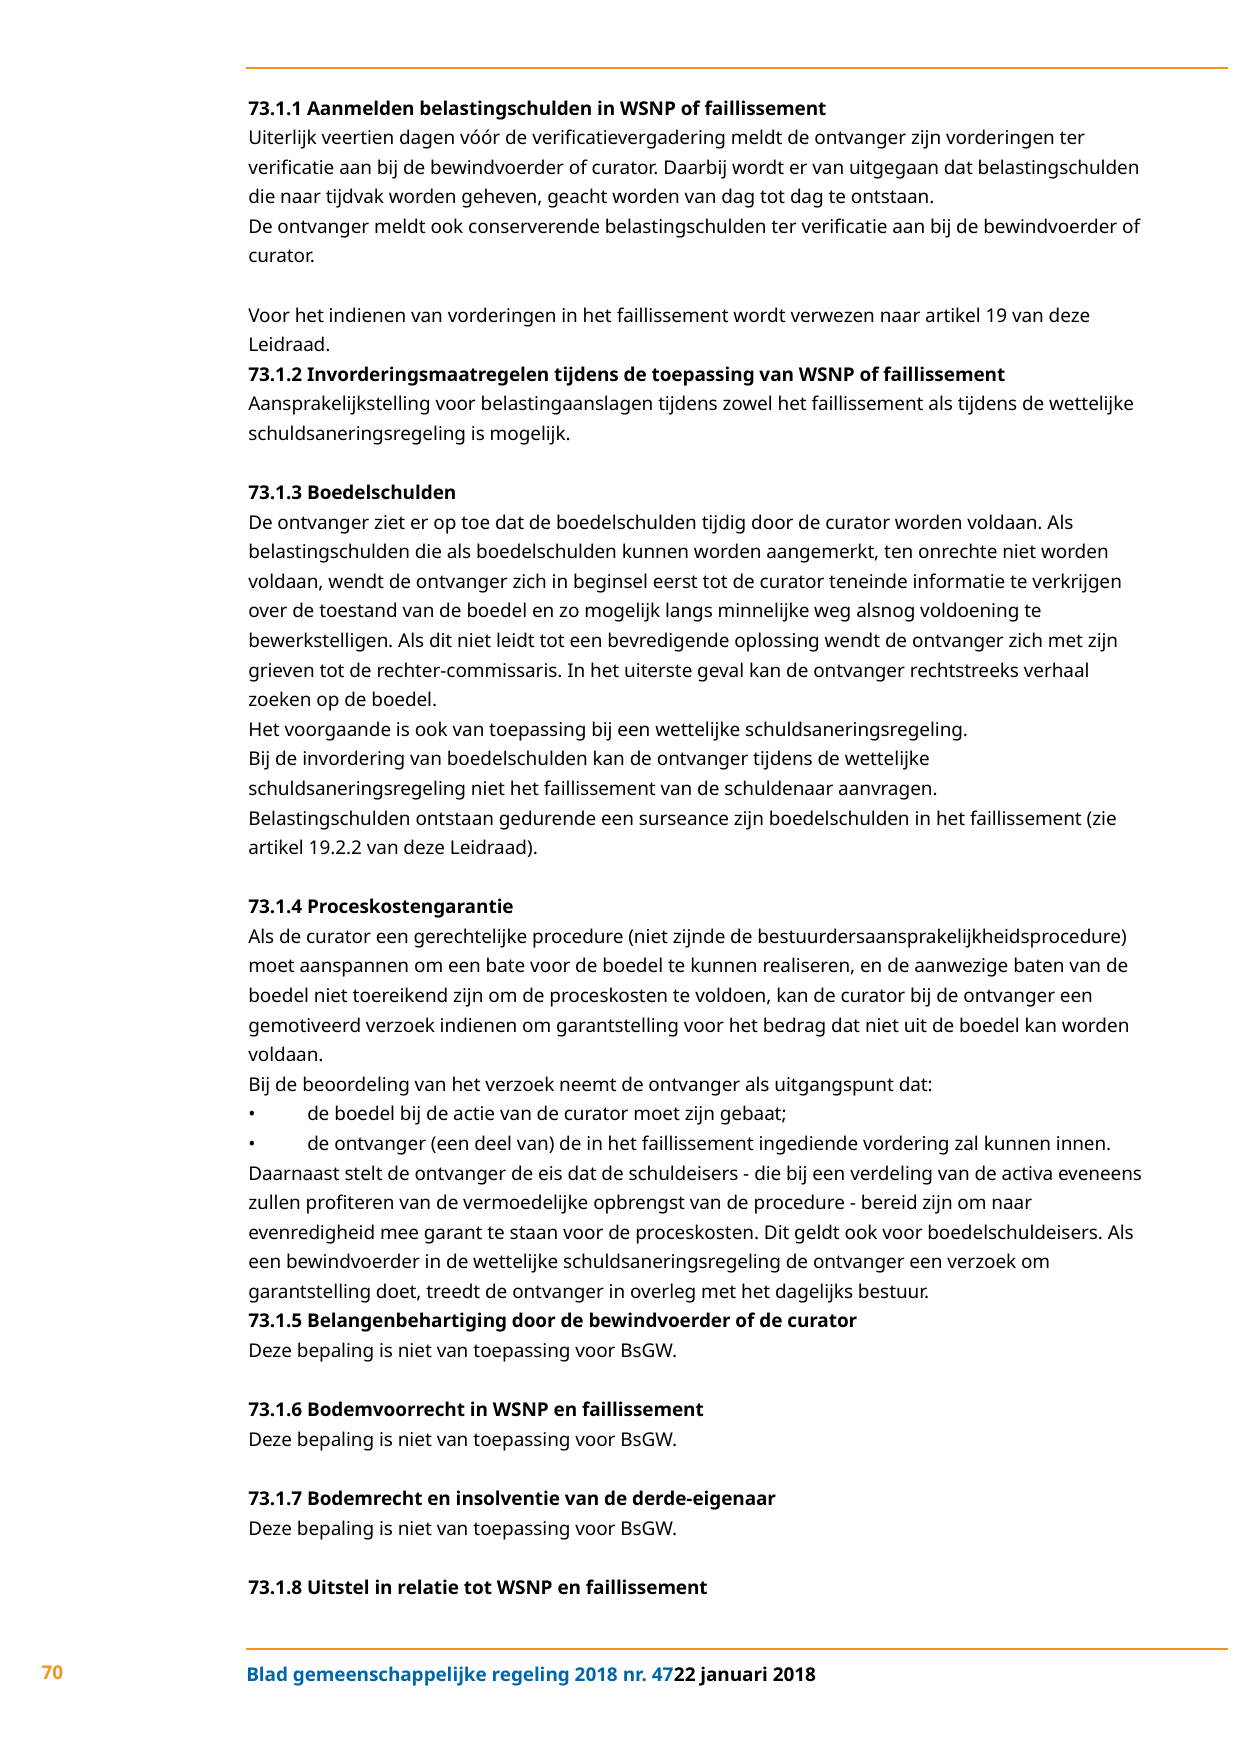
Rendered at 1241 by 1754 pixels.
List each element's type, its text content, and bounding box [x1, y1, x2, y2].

text Voor het indienen van vorderingen in het faillissement wordt verwezen naar artikel 19 van deze Leidraad. [248, 302, 1152, 357]
text Deze bepaling is niet van toepassing voor BsGW. [248, 1515, 1152, 1541]
text De ontvanger ziet er op toe dat de boedelschulden tijdig door de curator worden voldaan. Als belastingschulden die als boedelschulden kunnen worden aangemerkt, ten onrechte niet worden voldaan, wendt de ontvanger zich in beginsel eerst tot de curator teneinde informatie te verkrijgen over de toestand van de boedel en zo mogelijk langs minnelijke weg alsnog voldoening te bewerkstelligen. Als dit niet leidt tot een bevredigende oplossing wendt de ontvanger zich met zijn grieven tot de rechter-commissaris. In het uiterste geval kan de ontvanger rechtstreeks verhaal zoeken op de boedel. [248, 509, 1152, 712]
text 73.1.8 Uitstel in relatie tot WSNP en faillissement [248, 1574, 1152, 1600]
text 73.1.5 Belangenbehartiging door de bewindvoerder of de curator [248, 1308, 1152, 1333]
text Uiterlijk veertien dagen vóór de verificatievergadering meldt de ontvanger zijn vorderingen ter verificatie aan bij de bewindvoerder of curator. Daarbij wordt er van uitgegaan dat belastingschulden die naar tijdvak worden geheven, geacht worden van dag tot dag te ontstaan. [248, 124, 1152, 209]
text De ontvanger meldt ook conserverende belastingschulden ter verificatie aan bij de bewindvoerder of curator. [248, 213, 1152, 268]
text 73.1.4 Proceskostengarantie [248, 893, 1152, 919]
text Als de curator een gerechtelijke procedure (niet zijnde de bestuurdersaansprakelijkheidsprocedure) moet aanspannen om een bate voor de boedel te kunnen realiseren, en de aanwezige baten van de boedel niet toereikend zijn om de proceskosten te voldoen, kan de curator bij de ontvanger een gemotiveerd verzoek indienen om garantstelling voor het bedrag dat niet uit de boedel kan worden voldaan. [248, 923, 1152, 1067]
text 73.1.2 Invorderingsmaatregelen tijdens de toepassing van WSNP of faillissement [248, 361, 1152, 387]
text Belastingschulden ontstaan gedurende een surseance zijn boedelschulden in het faillissement (zie artikel 19.2.2 van deze Leidraad). [248, 805, 1152, 860]
text Bij de invordering van boedelschulden kan de ontvanger tijdens de wettelijke schuldsaneringsregeling niet het faillissement van de schuldenaar aanvragen. [248, 746, 1152, 801]
text Deze bepaling is niet van toepassing voor BsGW. [248, 1337, 1152, 1363]
text Bij de beoordeling van het verzoek neemt de ontvanger als uitgangspunt dat: [248, 1071, 1152, 1097]
text 73.1.3 Boedelschulden [248, 479, 1152, 505]
text Deze bepaling is niet van toepassing voor BsGW. [248, 1426, 1152, 1452]
text 73.1.7 Bodemrecht en insolventie van de derde-eigenaar [248, 1485, 1152, 1511]
text Het voorgaande is ook van toepassing bij een wettelijke schuldsaneringsregeling. [248, 716, 1152, 742]
list de boedel bij de actie van de curator moet zijn gebaat; [248, 1101, 1152, 1126]
text Daarnaast stelt de ontvanger de eis dat de schuldeisers - die bij een verdeling van de activa eveneens zullen profiteren van de vermoedelijke opbrengst van de procedure - bereid zijn om naar evenredigheid mee garant te staan voor de proceskosten. Dit geldt ook voor boedelschuldeisers. Als een bewindvoerder in de wettelijke schuldsaneringsregeling de ontvanger een verzoek om garantstelling doet, treedt de ontvanger in overleg met het dagelijks bestuur. [248, 1160, 1152, 1304]
text 73.1.6 Bodemvoorrecht in WSNP en faillissement [248, 1396, 1152, 1422]
list de ontvanger (een deel van) de in het faillissement ingediende vordering zal kunnen innen. [248, 1130, 1152, 1156]
text 73.1.1 Aanmelden belastingschulden in WSNP of faillissement [248, 95, 1152, 121]
text Aansprakelijkstelling voor belastingaanslagen tijdens zowel het faillissement als tijdens de wettelijke schuldsaneringsregeling is mogelijk. [248, 391, 1152, 446]
picture [41, 47, 231, 172]
